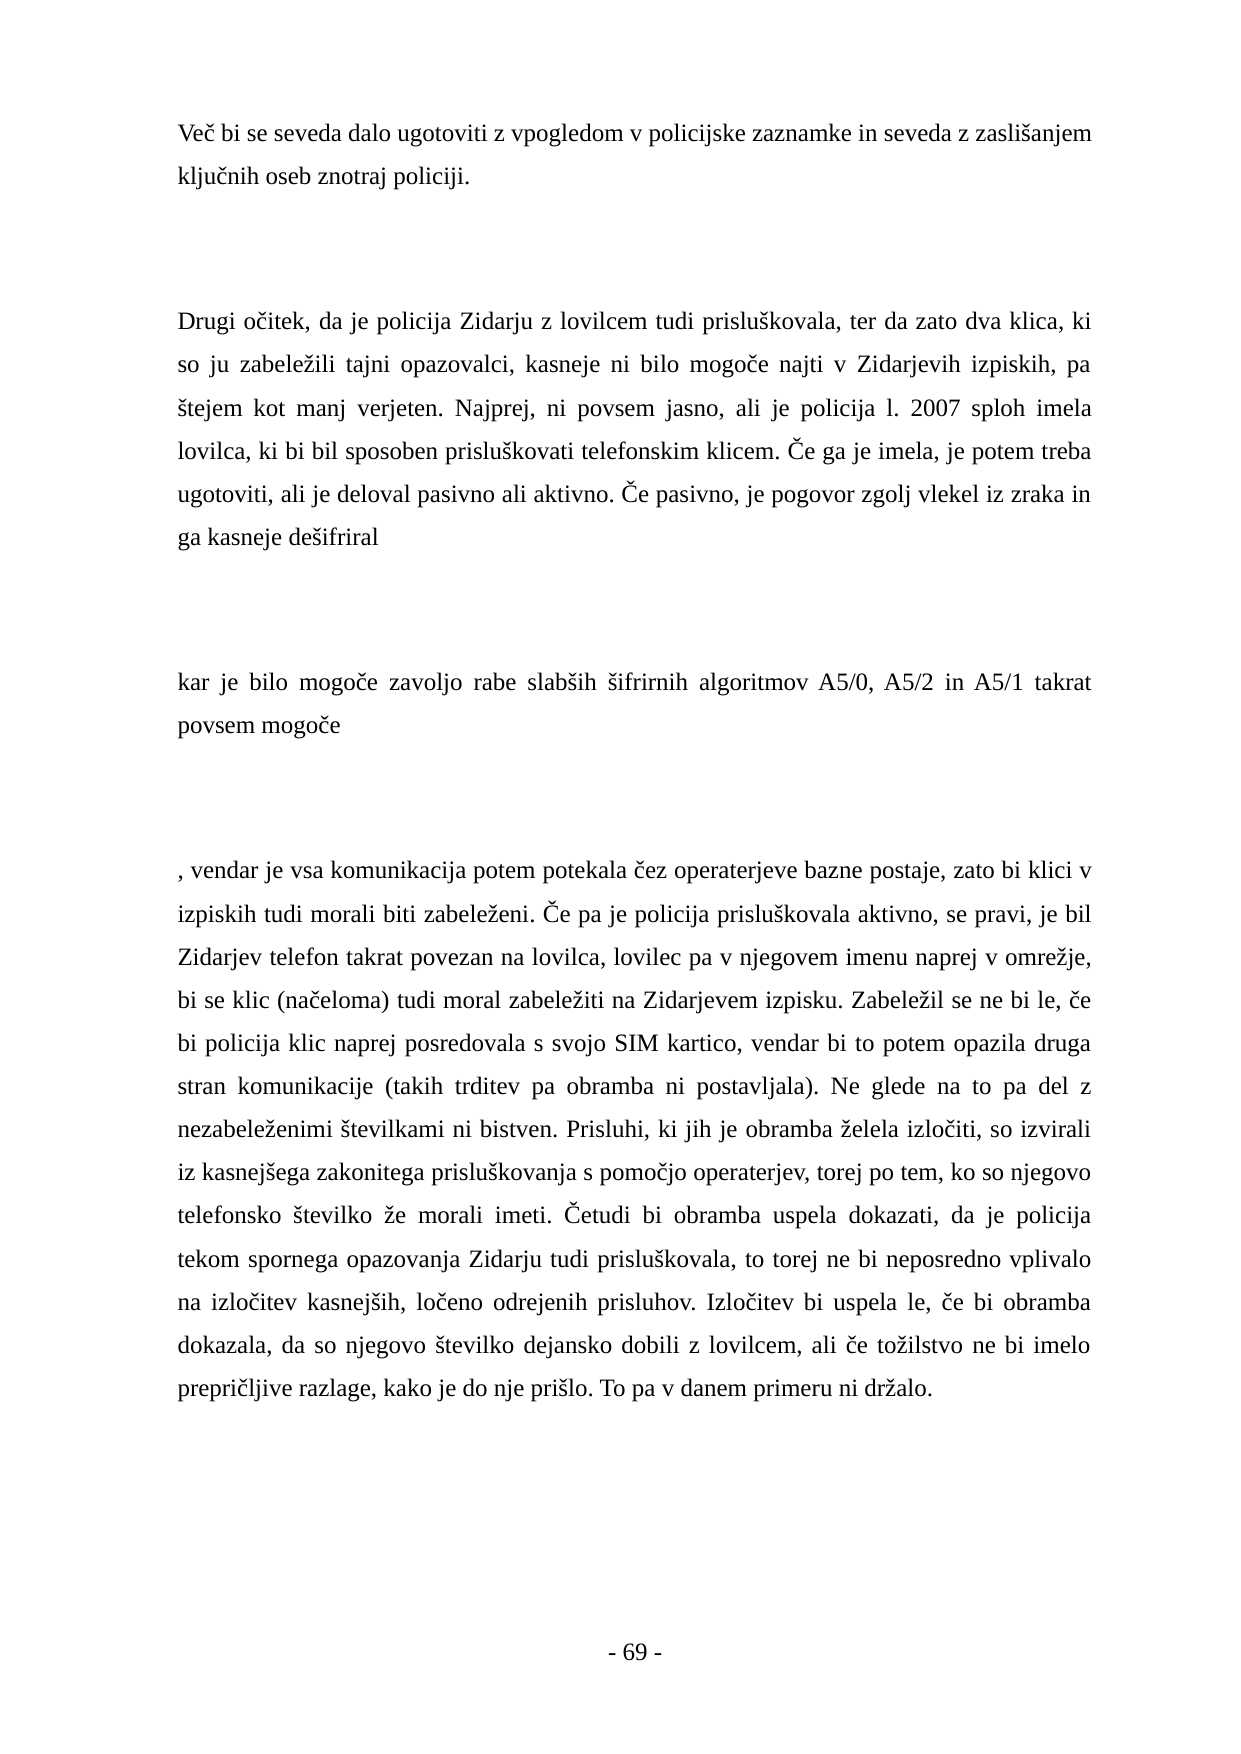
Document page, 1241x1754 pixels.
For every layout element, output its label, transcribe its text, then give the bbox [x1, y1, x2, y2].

text kar je bilo mogoče zavoljo rabe slabših šifrirnih algoritmov A5/0, A5/2 in A5/1 takrat povsem mogoče [177, 667, 1093, 739]
text Več bi se seveda dalo ugotoviti z vpogledom v policijske zaznamke in seveda z zaslišanjem ključnih oseb znotraj policiji. [177, 118, 1093, 190]
text Drugi očitek, da je policija Zidarju z lovilcem tudi prisluškovala, ter da zato dva klica, ki so ju zabeležili tajni opazovalci, kasneje ni bilo mogoče najti v Zidarjevih izpiskih, pa štejem kot manj verjeten. Najprej, ni povsem jasno, ali je policija l. 2007 sploh imela lovilca, ki bi bil sposoben prisluškovati telefonskim klicem. Če ga je imela, je potem treba ugotoviti, ali je deloval pasivno ali aktivno. Če pasivno, je pogovor zgolj vlekel iz zraka in ga kasneje dešifriral [177, 306, 1093, 551]
text , vendar je vsa komunikacija potem potekala čez operaterjeve bazne postaje, zato bi klici v izpiskih tudi morali biti zabeleženi. Če pa je policija prisluškovala aktivno, se pravi, je bil Zidarjev telefon takrat povezan na lovilca, lovilec pa v njegovem imenu naprej v omrežje, bi se klic (načeloma) tudi moral zabeležiti na Zidarjevem izpisku. Zabeležil se ne bi le, če bi policija klic naprej posredovala s svojo SIM kartico, vendar bi to potem opazila druga stran komunikacije (takih trditev pa obramba ni postavljala). Ne glede na to pa del z nezabeleženimi številkami ni bistven. Prisluhi, ki jih je obramba želela izločiti, so izvirali iz kasnejšega zakonitega prisluškovanja s pomočjo operaterjev, torej po tem, ko so njegovo telefonsko številko že morali imeti. Četudi bi obramba uspela dokazati, da je policija tekom spornega opazovanja Zidarju tudi prisluškovala, to torej ne bi neposredno vplivalo na izločitev kasnejših, ločeno odrejenih prisluhov. Izločitev bi uspela le, če bi obramba dokazala, da so njegovo številko dejansko dobili z lovilcem, ali če tožilstvo ne bi imelo prepričljive razlage, kako je do nje prišlo. To pa v danem primeru ni držalo. [177, 856, 1093, 1402]
